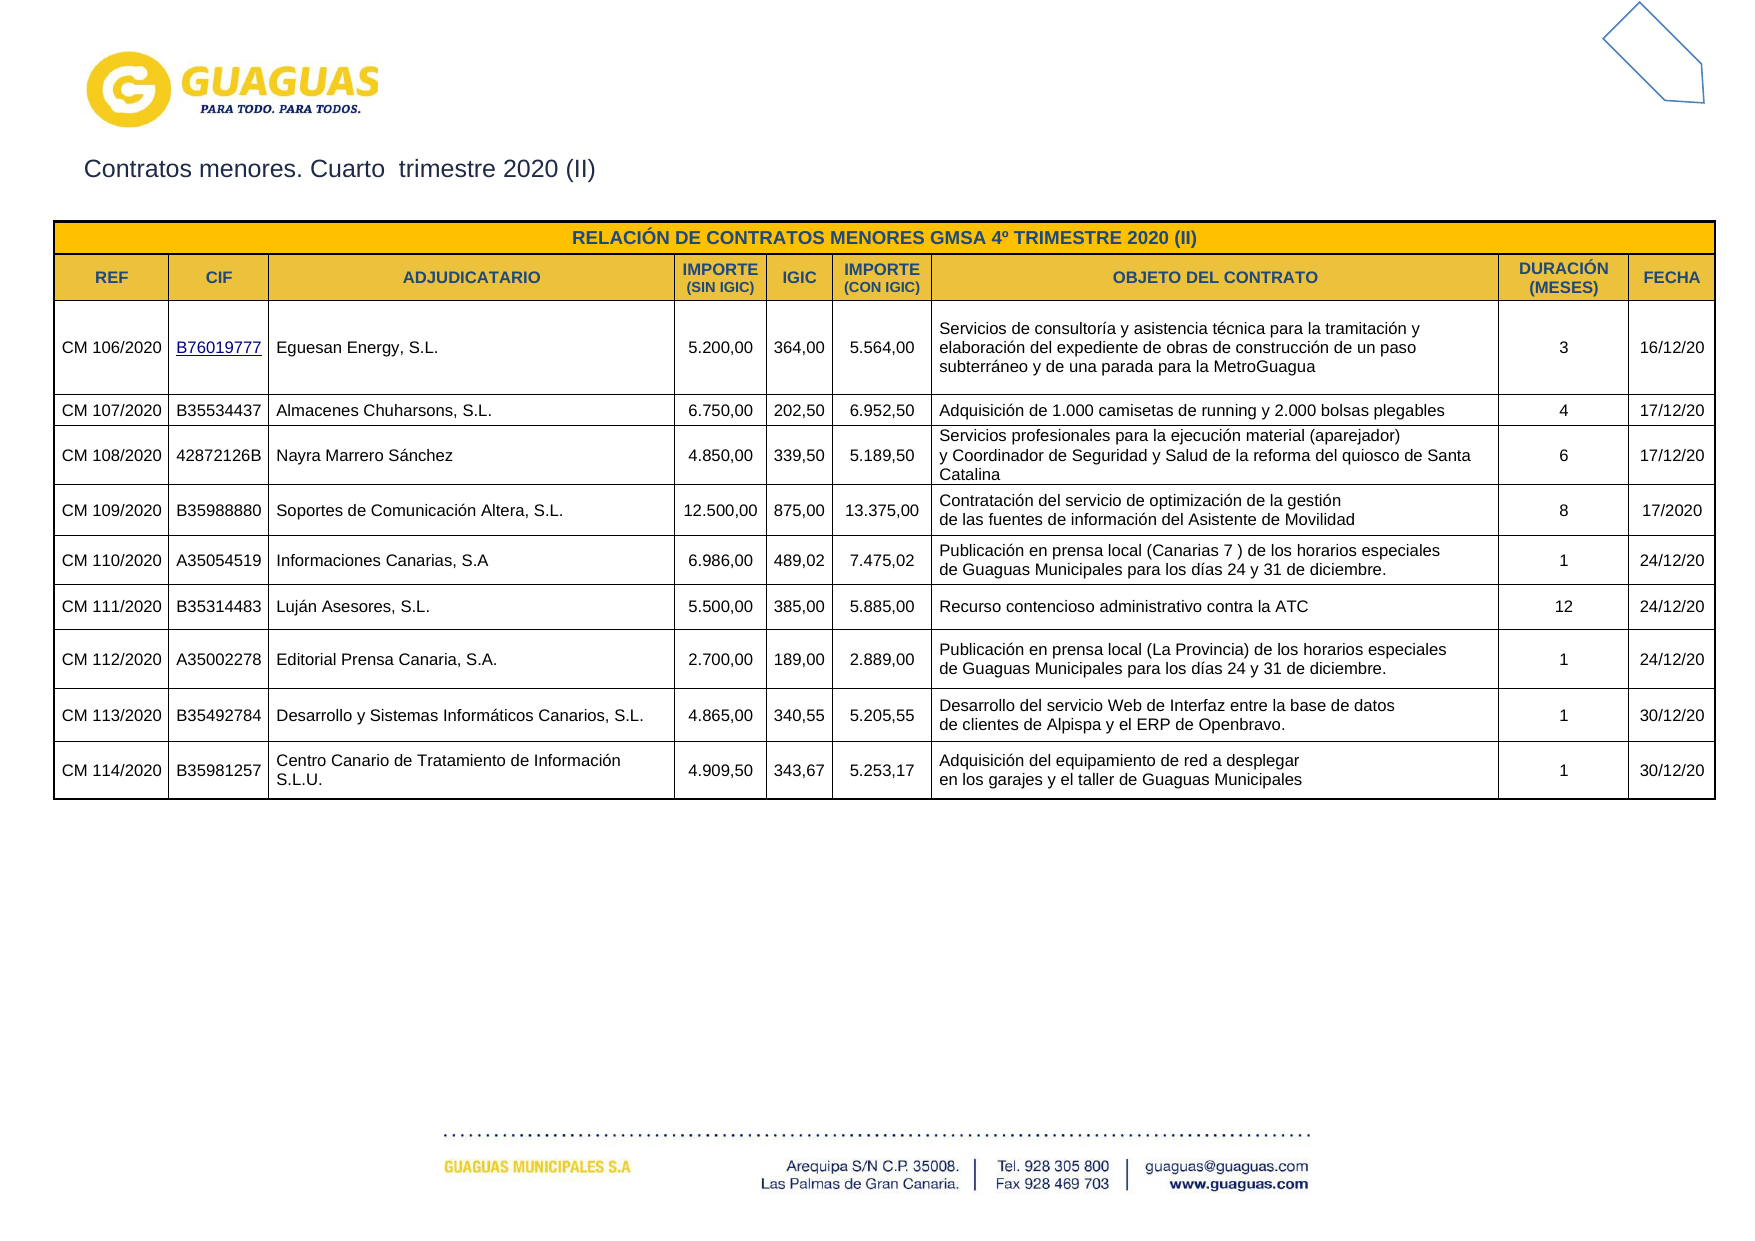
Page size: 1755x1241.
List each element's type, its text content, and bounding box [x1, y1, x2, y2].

table_cell 343,67 [767, 742, 832, 797]
table_cell Nayra Marrero Sánchez [269, 426, 674, 484]
table_cell Publicación en prensa local (Canarias 7 ) de los horarios especiales de Guaguas Municipales para los días 24 y 31 de diciembre. [932, 536, 1498, 584]
table_cell Desarrollo del servicio Web de Interfaz entre la base de datos de clientes de Alpispa y el ERP de Openbravo. [932, 689, 1498, 741]
table_cell 24/12/20 [1629, 536, 1714, 584]
table_cell 364,00 [767, 301, 832, 394]
table_cell IMPORTE (CON IGIC) [833, 255, 931, 300]
table_cell Contratación del servicio de optimización de la gestión de las fuentes de información del Asistente de Movilidad [932, 485, 1498, 535]
table_cell 189,00 [767, 630, 832, 688]
table_cell Recurso contencioso administrativo contra la ATC [932, 585, 1498, 629]
table_header RELACIÓN DE CONTRATOS MENORES GMSA 4º TRIMESTRE 2020 (II) [55, 223, 1714, 253]
table_cell B35988880 [169, 485, 268, 535]
table_cell 24/12/20 [1629, 585, 1714, 629]
table_cell 6.986,00 [675, 536, 766, 584]
table_cell 4.850,00 [675, 426, 766, 484]
table_cell B35534437 [169, 395, 268, 425]
table_cell 42872126B [169, 426, 268, 484]
table_cell 1 [1499, 689, 1628, 741]
table_cell 4.909,50 [675, 742, 766, 797]
table_cell Publicación en prensa local (La Provincia) de los horarios especiales de Guaguas Municipales para los días 24 y 31 de diciembre. [932, 630, 1498, 688]
table_cell 17/2020 [1629, 485, 1714, 535]
table_cell 385,00 [767, 585, 832, 629]
table_cell 17/12/20 [1629, 395, 1714, 425]
table_cell 489,02 [767, 536, 832, 584]
table_cell 5.885,00 [833, 585, 931, 629]
table_cell CM 108/2020 [55, 426, 168, 484]
table_cell 17/12/20 [1629, 426, 1714, 484]
table_cell Desarrollo y Sistemas Informáticos Canarios, S.L. [269, 689, 674, 741]
table_cell Adquisición de 1.000 camisetas de running y 2.000 bolsas plegables [932, 395, 1498, 425]
table_cell Servicios de consultoría y asistencia técnica para la tramitación y elaboración del expediente de obras de construcción de un paso subterráneo y de una parada para la MetroGuagua [932, 301, 1498, 394]
table_cell CM 114/2020 [55, 742, 168, 797]
table_cell 2.889,00 [833, 630, 931, 688]
table_cell CM 110/2020 [55, 536, 168, 584]
table_cell Informaciones Canarias, S.A [269, 536, 674, 584]
table_cell 4 [1499, 395, 1628, 425]
table_cell CM 112/2020 [55, 630, 168, 688]
table_cell 3 [1499, 301, 1628, 394]
table_cell Luján Asesores, S.L. [269, 585, 674, 629]
table_cell Editorial Prensa Canaria, S.A. [269, 630, 674, 688]
table_cell Adquisición del equipamiento de red a desplegar en los garajes y el taller de Guaguas Municipales [932, 742, 1498, 797]
table_cell B35314483 [169, 585, 268, 629]
table_cell Almacenes Chuharsons, S.L. [269, 395, 674, 425]
table_cell 30/12/20 [1629, 742, 1714, 797]
table_cell Soportes de Comunicación Altera, S.L. [269, 485, 674, 535]
table_cell A35002278 [169, 630, 268, 688]
table_cell 340,55 [767, 689, 832, 741]
table_cell OBJETO DEL CONTRATO [932, 255, 1498, 300]
table_cell 30/12/20 [1629, 689, 1714, 741]
table_cell 7.475,02 [833, 536, 931, 584]
table_cell 5.500,00 [675, 585, 766, 629]
table_cell 1 [1499, 742, 1628, 797]
table_cell FECHA [1629, 255, 1714, 300]
table_cell IMPORTE (SIN IGIC) [675, 255, 766, 300]
table_cell ADJUDICATARIO [269, 255, 674, 300]
table_cell 8 [1499, 485, 1628, 535]
table_cell B35492784 [169, 689, 268, 741]
table_cell 12.500,00 [675, 485, 766, 535]
table_cell B76019777 [169, 301, 268, 394]
table_cell Eguesan Energy, S.L. [269, 301, 674, 394]
table_cell Centro Canario de Tratamiento de Información S.L.U. [269, 742, 674, 797]
picture [443, 1134, 1311, 1194]
table_cell B35981257 [169, 742, 268, 797]
table_cell CM 106/2020 [55, 301, 168, 394]
table_cell Servicios profesionales para la ejecución material (aparejador) y Coordinador de Seguridad y Salud de la reforma del quiosco de Santa Catalina [932, 426, 1498, 484]
table_cell 6.750,00 [675, 395, 766, 425]
table_cell 16/12/20 [1629, 301, 1714, 394]
table_cell 5.253,17 [833, 742, 931, 797]
table_cell IGIC [767, 255, 832, 300]
table_cell DURACIÓN (MESES) [1499, 255, 1628, 300]
table_cell 1 [1499, 630, 1628, 688]
table_cell 12 [1499, 585, 1628, 629]
table_cell 5.189,50 [833, 426, 931, 484]
table_cell 5.564,00 [833, 301, 931, 394]
table_cell A35054519 [169, 536, 268, 584]
table_cell CIF [169, 255, 268, 300]
table_cell 1 [1499, 536, 1628, 584]
table_cell 13.375,00 [833, 485, 931, 535]
table_cell 4.865,00 [675, 689, 766, 741]
table_cell 202,50 [767, 395, 832, 425]
picture [86, 51, 378, 128]
table_cell CM 111/2020 [55, 585, 168, 629]
table_cell 339,50 [767, 426, 832, 484]
table_cell CM 107/2020 [55, 395, 168, 425]
table_cell 875,00 [767, 485, 832, 535]
table_cell 2.700,00 [675, 630, 766, 688]
table_cell CM 109/2020 [55, 485, 168, 535]
table_cell REF [55, 255, 168, 300]
table_cell 6.952,50 [833, 395, 931, 425]
table_cell 5.205,55 [833, 689, 931, 741]
table_cell 5.200,00 [675, 301, 766, 394]
text Contratos menores. Cuarto trimestre 2020 (II) [84, 154, 1694, 183]
table_cell 24/12/20 [1629, 630, 1714, 688]
table_cell CM 113/2020 [55, 689, 168, 741]
table_cell 6 [1499, 426, 1628, 484]
